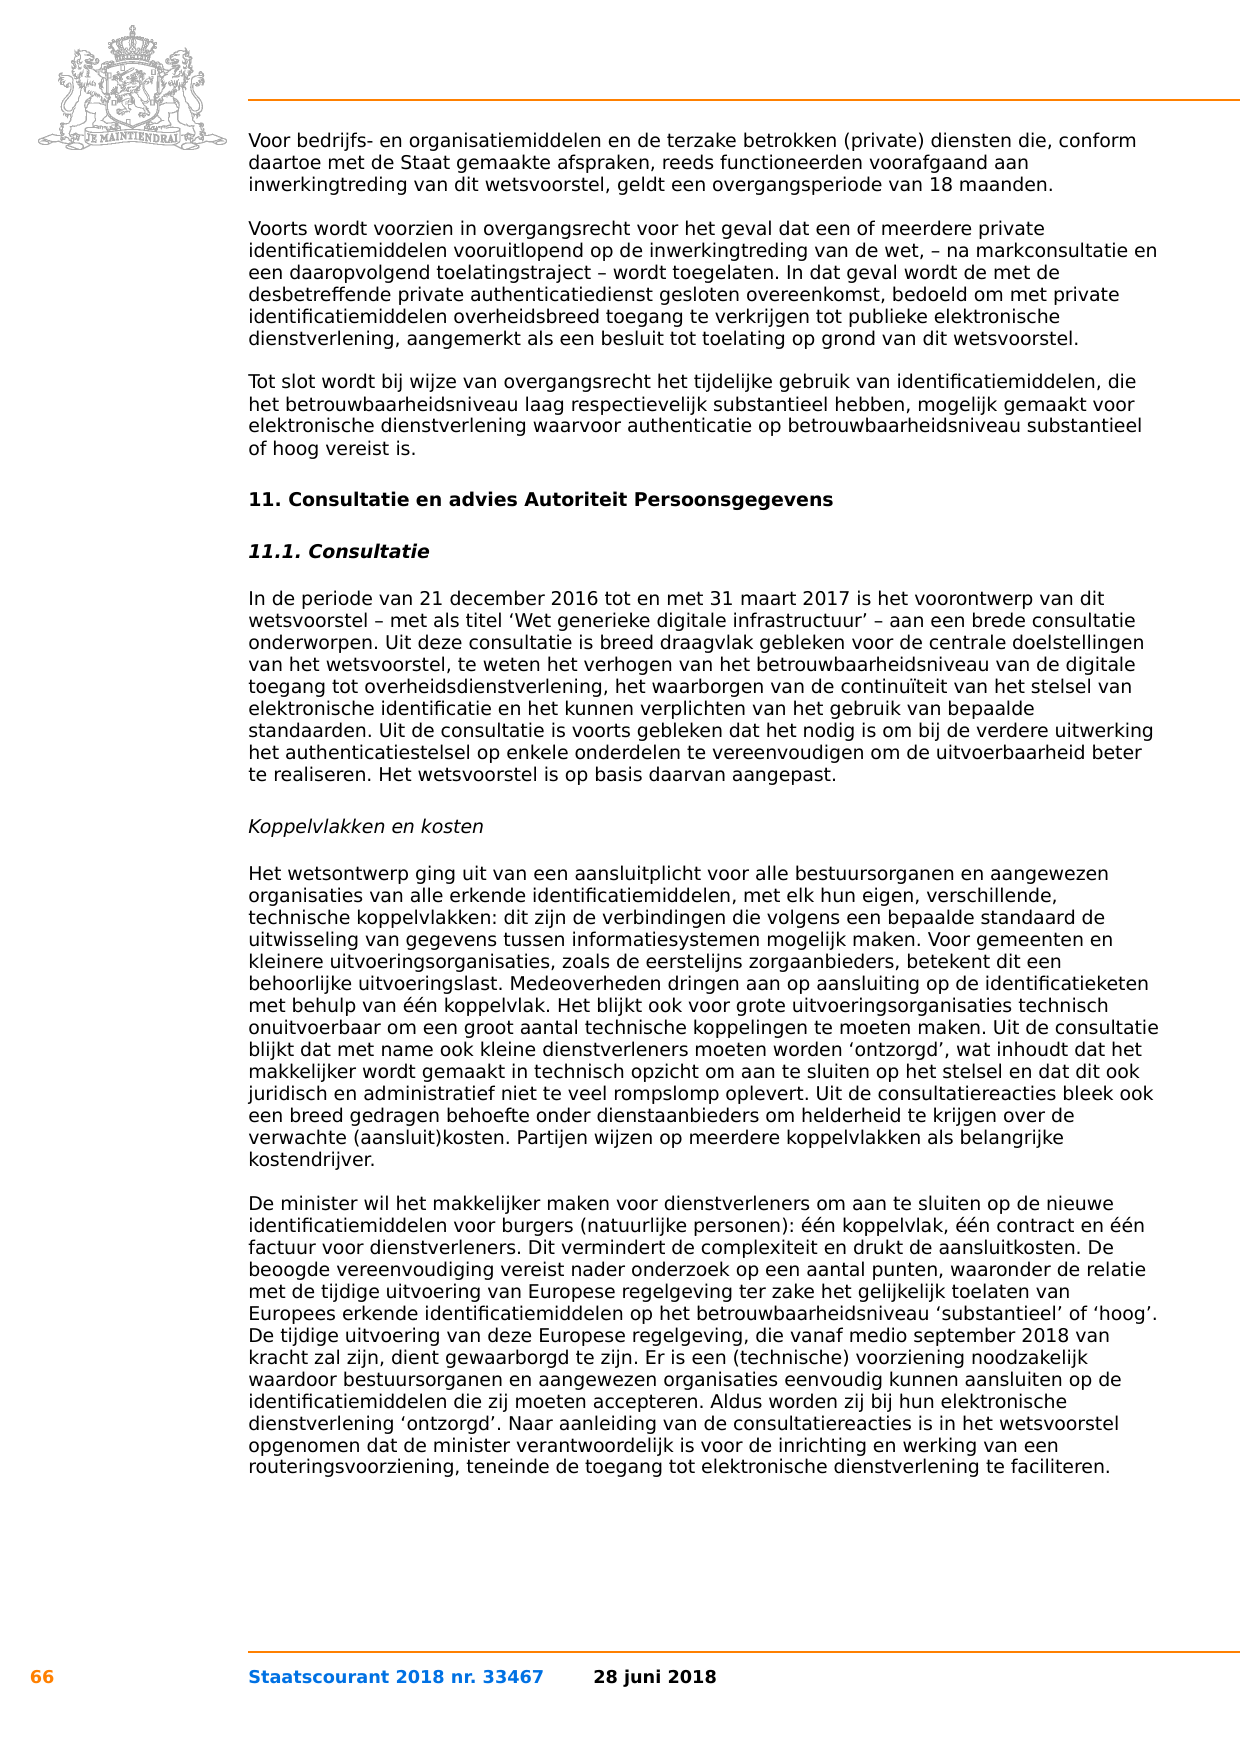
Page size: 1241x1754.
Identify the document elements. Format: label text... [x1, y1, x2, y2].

subtitle 11. Consultatie en advies Autoriteit Persoonsgegevens [248, 489, 1163, 511]
text Voor bedrijfs- en organisatiemiddelen en de terzake betrokken (private) diensten die, conform daartoe met de Staat gemaakte afspraken, reeds functioneerden voorafgaand aan inwerkingtreding van dit wetsvoorstel, geldt een overgangsperiode van 18 maanden. [248, 130, 1163, 196]
picture [38, 25, 227, 150]
subtitle 11.1. Consultatie [248, 541, 1163, 563]
text De minister wil het makkelijker maken voor dienstverleners om aan te sluiten op de nieuwe identificatiemiddelen voor burgers (natuurlijke personen): één koppelvlak, één contract en één factuur voor dienstverleners. Dit vermindert de complexiteit en drukt de aansluitkosten. De beoogde vereenvoudiging vereist nader onderzoek op een aantal punten, waaronder de relatie met de tijdige uitvoering van Europese regelgeving ter zake het gelijkelijk toelaten van Europees erkende identificatiemiddelen op het betrouwbaarheidsniveau ‘substantieel’ of ‘hoog’. De tijdige uitvoering van deze Europese regelgeving, die vanaf medio september 2018 van kracht zal zijn, dient gewaarborgd te zijn. Er is een (technische) voorziening noodzakelijk waardoor bestuursorganen en aangewezen organisaties eenvoudig kunnen aansluiten op de identificatiemiddelen die zij moeten accepteren. Aldus worden zij bij hun elektronische dienstverlening ‘ontzorgd’. Naar aanleiding van de consultatiereacties is in het wetsvoorstel opgenomen dat de minister verantwoordelijk is voor de inrichting en werking van een routeringsvoorziening, teneinde de toegang tot elektronische dienstverlening te faciliteren. [248, 1193, 1163, 1478]
text Voorts wordt voorzien in overgangsrecht voor het geval dat een of meerdere private identificatiemiddelen vooruitlopend op de inwerkingtreding van de wet, – na markconsultatie en een daaropvolgend toelatingstraject – wordt toegelaten. In dat geval wordt de met de desbetreffende private authenticatiedienst gesloten overeenkomst, bedoeld om met private identificatiemiddelen overheidsbreed toegang te verkrijgen tot publieke elektronische dienstverlening, aangemerkt als een besluit tot toelating op grond van dit wetsvoorstel. [248, 218, 1163, 349]
text Het wetsontwerp ging uit van een aansluitplicht voor alle bestuursorganen en aangewezen organisaties van alle erkende identificatiemiddelen, met elk hun eigen, verschillende, technische koppelvlakken: dit zijn de verbindingen die volgens een bepaalde standaard de uitwisseling van gegevens tussen informatiesystemen mogelijk maken. Voor gemeenten en kleinere uitvoeringsorganisaties, zoals de eerstelijns zorgaanbieders, betekent dit een behoorlijke uitvoeringslast. Medeoverheden dringen aan op aansluiting op de identificatieketen met behulp van één koppelvlak. Het blijkt ook voor grote uitvoeringsorganisaties technisch onuitvoerbaar om een groot aantal technische koppelingen te moeten maken. Uit de consultatie blijkt dat met name ook kleine dienstverleners moeten worden ‘ontzorgd’, wat inhoudt dat het makkelijker wordt gemaakt in technisch opzicht om aan te sluiten op het stelsel en dat dit ook juridisch en administratief niet te veel rompslomp oplevert. Uit de consultatiereacties bleek ook een breed gedragen behoefte onder dienstaanbieders om helderheid te krijgen over de verwachte (aansluit)kosten. Partijen wijzen op meerdere koppelvlakken als belangrijke kostendrijver. [248, 863, 1163, 1171]
subtitle Koppelvlakken en kosten [248, 816, 1163, 838]
text Tot slot wordt bij wijze van overgangsrecht het tijdelijke gebruik van identificatiemiddelen, die het betrouwbaarheidsniveau laag respectievelijk substantieel hebben, mogelijk gemaakt voor elektronische dienstverlening waarvoor authenticatie op betrouwbaarheidsniveau substantieel of hoog vereist is. [248, 371, 1163, 459]
text In de periode van 21 december 2016 tot en met 31 maart 2017 is het voorontwerp van dit wetsvoorstel – met als titel ‘Wet generieke digitale infrastructuur’ – aan een brede consultatie onderworpen. Uit deze consultatie is breed draagvlak gebleken voor de centrale doelstellingen van het wetsvoorstel, te weten het verhogen van het betrouwbaarheidsniveau van de digitale toegang tot overheidsdienstverlening, het waarborgen van de continuïteit van het stelsel van elektronische identificatie en het kunnen verplichten van het gebruik van bepaalde standaarden. Uit de consultatie is voorts gebleken dat het nodig is om bij de verdere uitwerking het authenticatiestelsel op enkele onderdelen te vereenvoudigen om de uitvoerbaarheid beter te realiseren. Het wetsvoorstel is op basis daarvan aangepast. [248, 588, 1163, 786]
